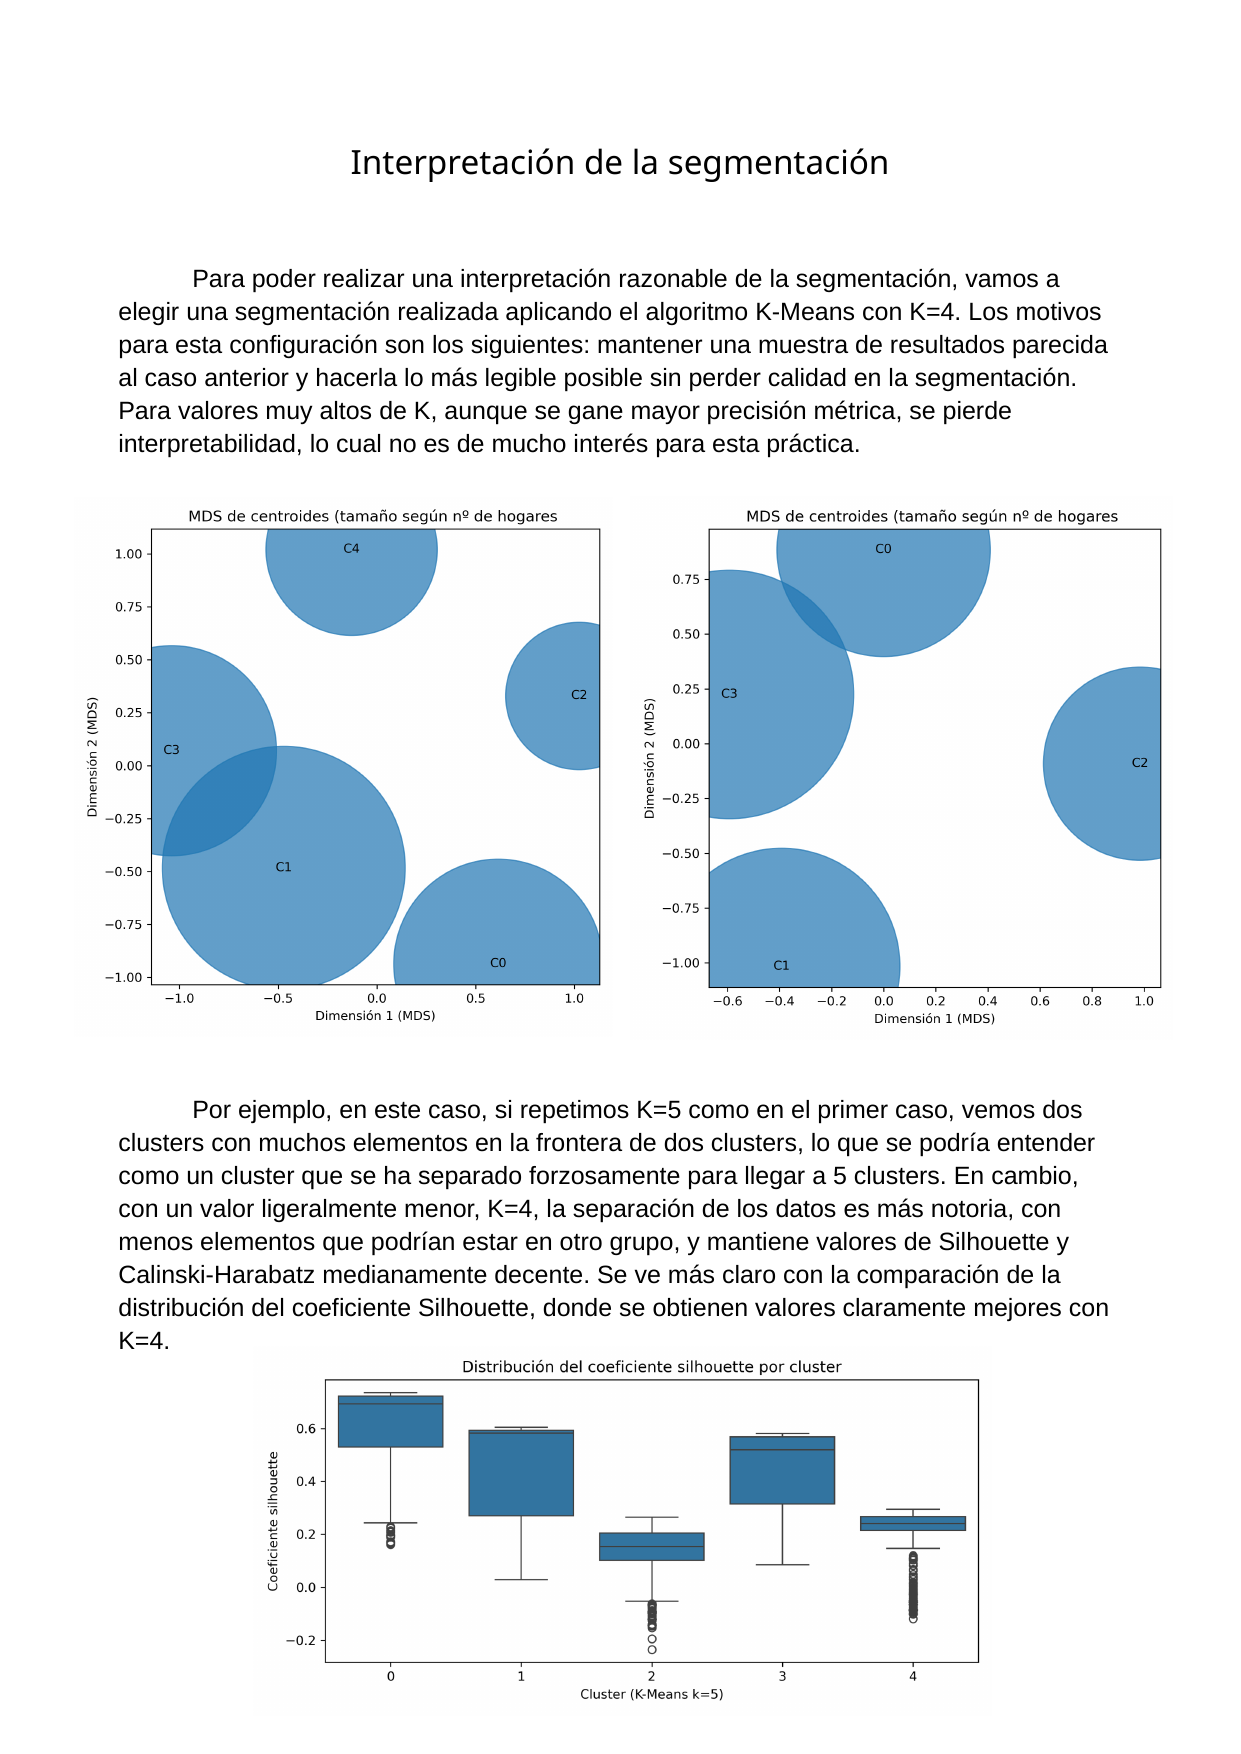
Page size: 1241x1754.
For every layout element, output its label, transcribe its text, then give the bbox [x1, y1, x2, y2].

text Para poder realizar una interpretación razonable de la segmentación, vamos a elegir una segmentación realizada aplicando el algoritmo K-Means con K=4. Los motivos para esta configuración son los siguientes: mantener una muestra de resultados parecida al caso anterior y hacerla lo más legible posible sin perder calidad en la segmentación. Para valores muy altos de K, aunque se gane mayor precisión métrica, se pierde interpretabilidad, lo cual no es de mucho interés para esta práctica. [118, 264, 1122, 457]
picture [630, 496, 1173, 1040]
subtitle Interpretación de la segmentación [118, 139, 1122, 184]
picture [253, 1346, 992, 1716]
picture [73, 497, 613, 1037]
text Por ejemplo, en este caso, si repetimos K=5 como en el primer caso, vemos dos clusters con muchos elementos en la frontera de dos clusters, lo que se podría entender como un cluster que se ha separado forzosamente para llegar a 5 clusters. En cambio, con un valor ligeralmente menor, K=4, la separación de los datos es más notoria, con menos elementos que podrían estar en otro grupo, y mantiene valores de Silhouette y Calinski-Harabatz medianamente decente. Se ve más claro con la comparación de la distribución del coeficiente Silhouette, donde se obtienen valores claramente mejores con K=4. [118, 1095, 1122, 1355]
